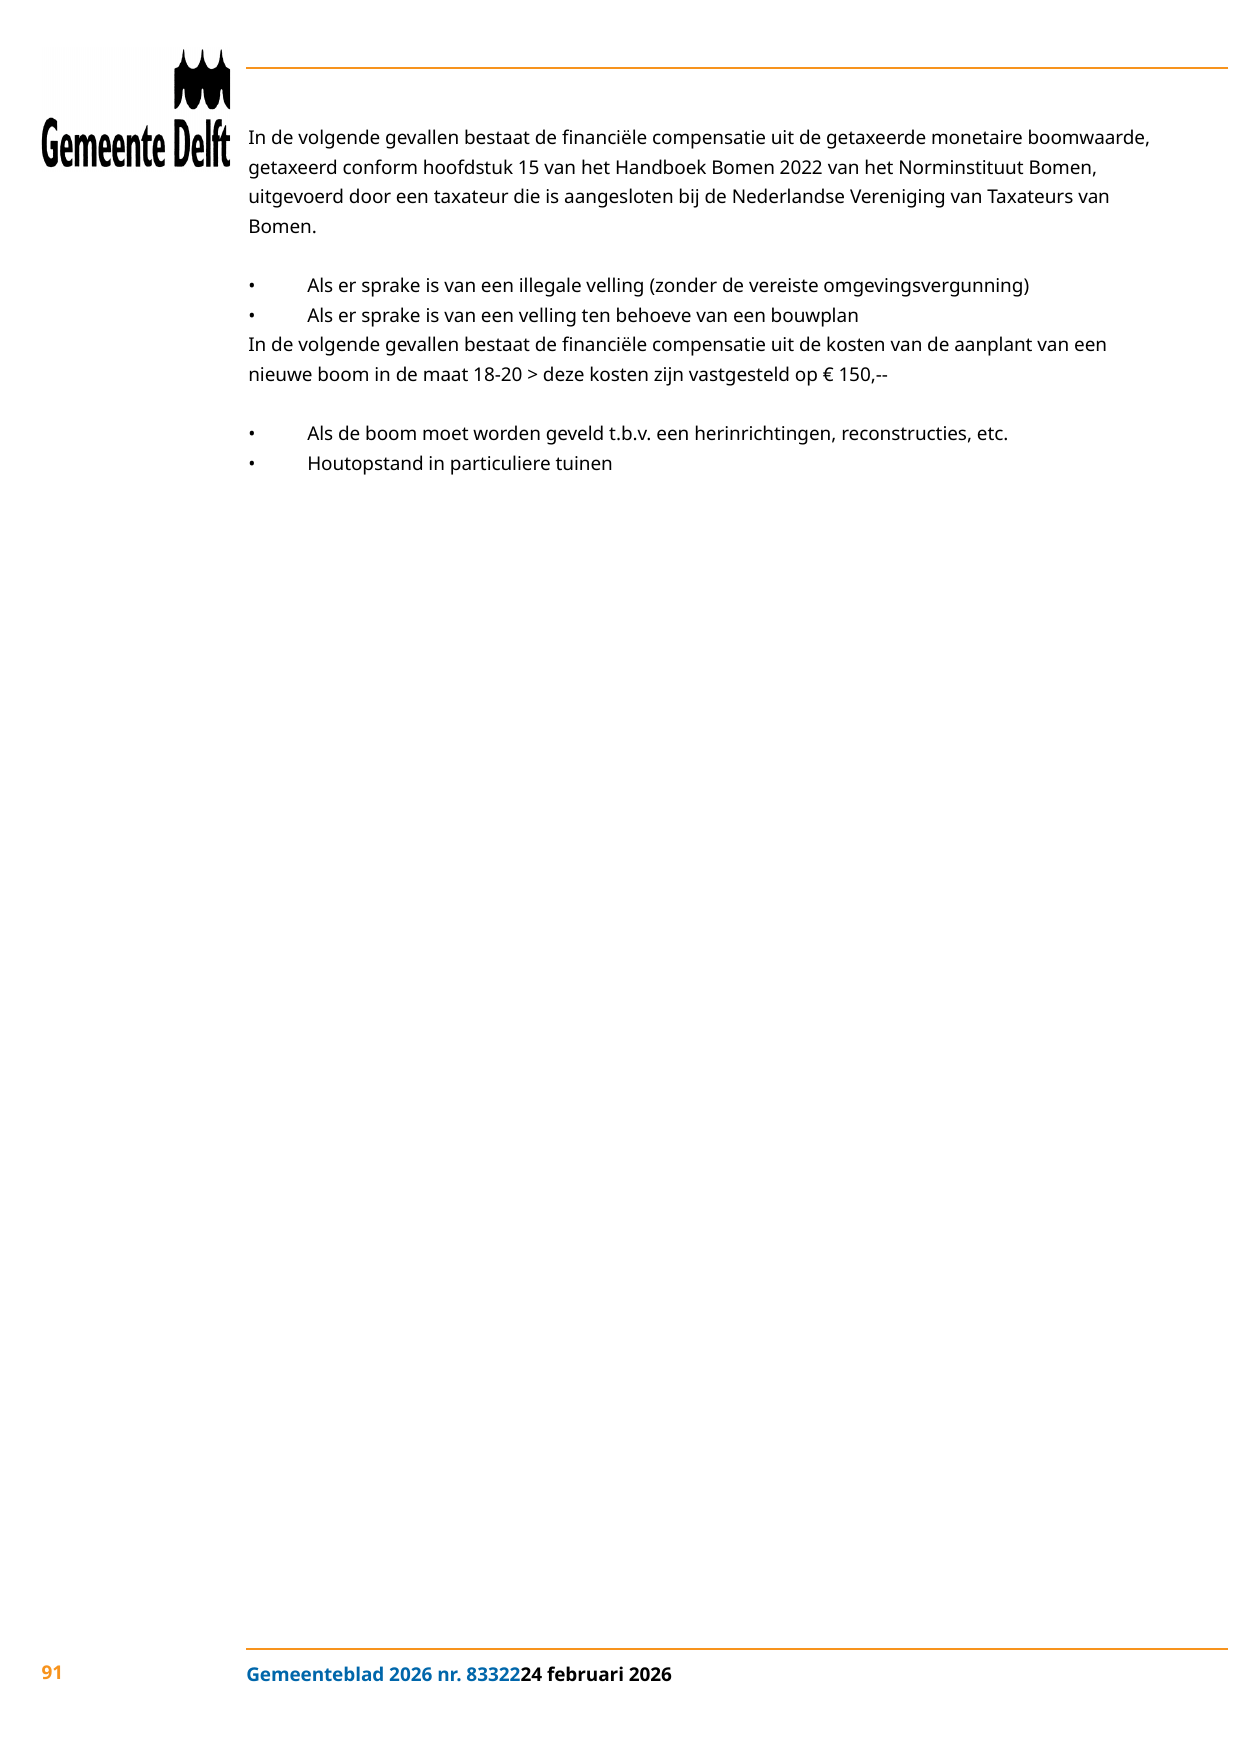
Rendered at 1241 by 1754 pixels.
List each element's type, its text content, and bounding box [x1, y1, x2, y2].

picture [41, 47, 231, 172]
text In de volgende gevallen bestaat de financiële compensatie uit de kosten van de aanplant van een nieuwe boom in de maat 18-20 > deze kosten zijn vastgesteld op € 150,-- [248, 331, 1152, 387]
list Als er sprake is van een velling ten behoeve van een bouwplan [248, 302, 1152, 328]
list Houtopstand in particuliere tuinen [248, 450, 1152, 476]
list Als de boom moet worden geveld t.b.v. een herinrichtingen, reconstructies, etc. [248, 420, 1152, 446]
list Als er sprake is van een illegale velling (zonder de vereiste omgevingsvergunning) [248, 272, 1152, 298]
text In de volgende gevallen bestaat de financiële compensatie uit de getaxeerde monetaire boomwaarde, getaxeerd conform hoofdstuk 15 van het Handboek Bomen 2022 van het Norminstituut Bomen, uitgevoerd door een taxateur die is aangesloten bij de Nederlandse Vereniging van Taxateurs van Bomen. [248, 124, 1152, 239]
